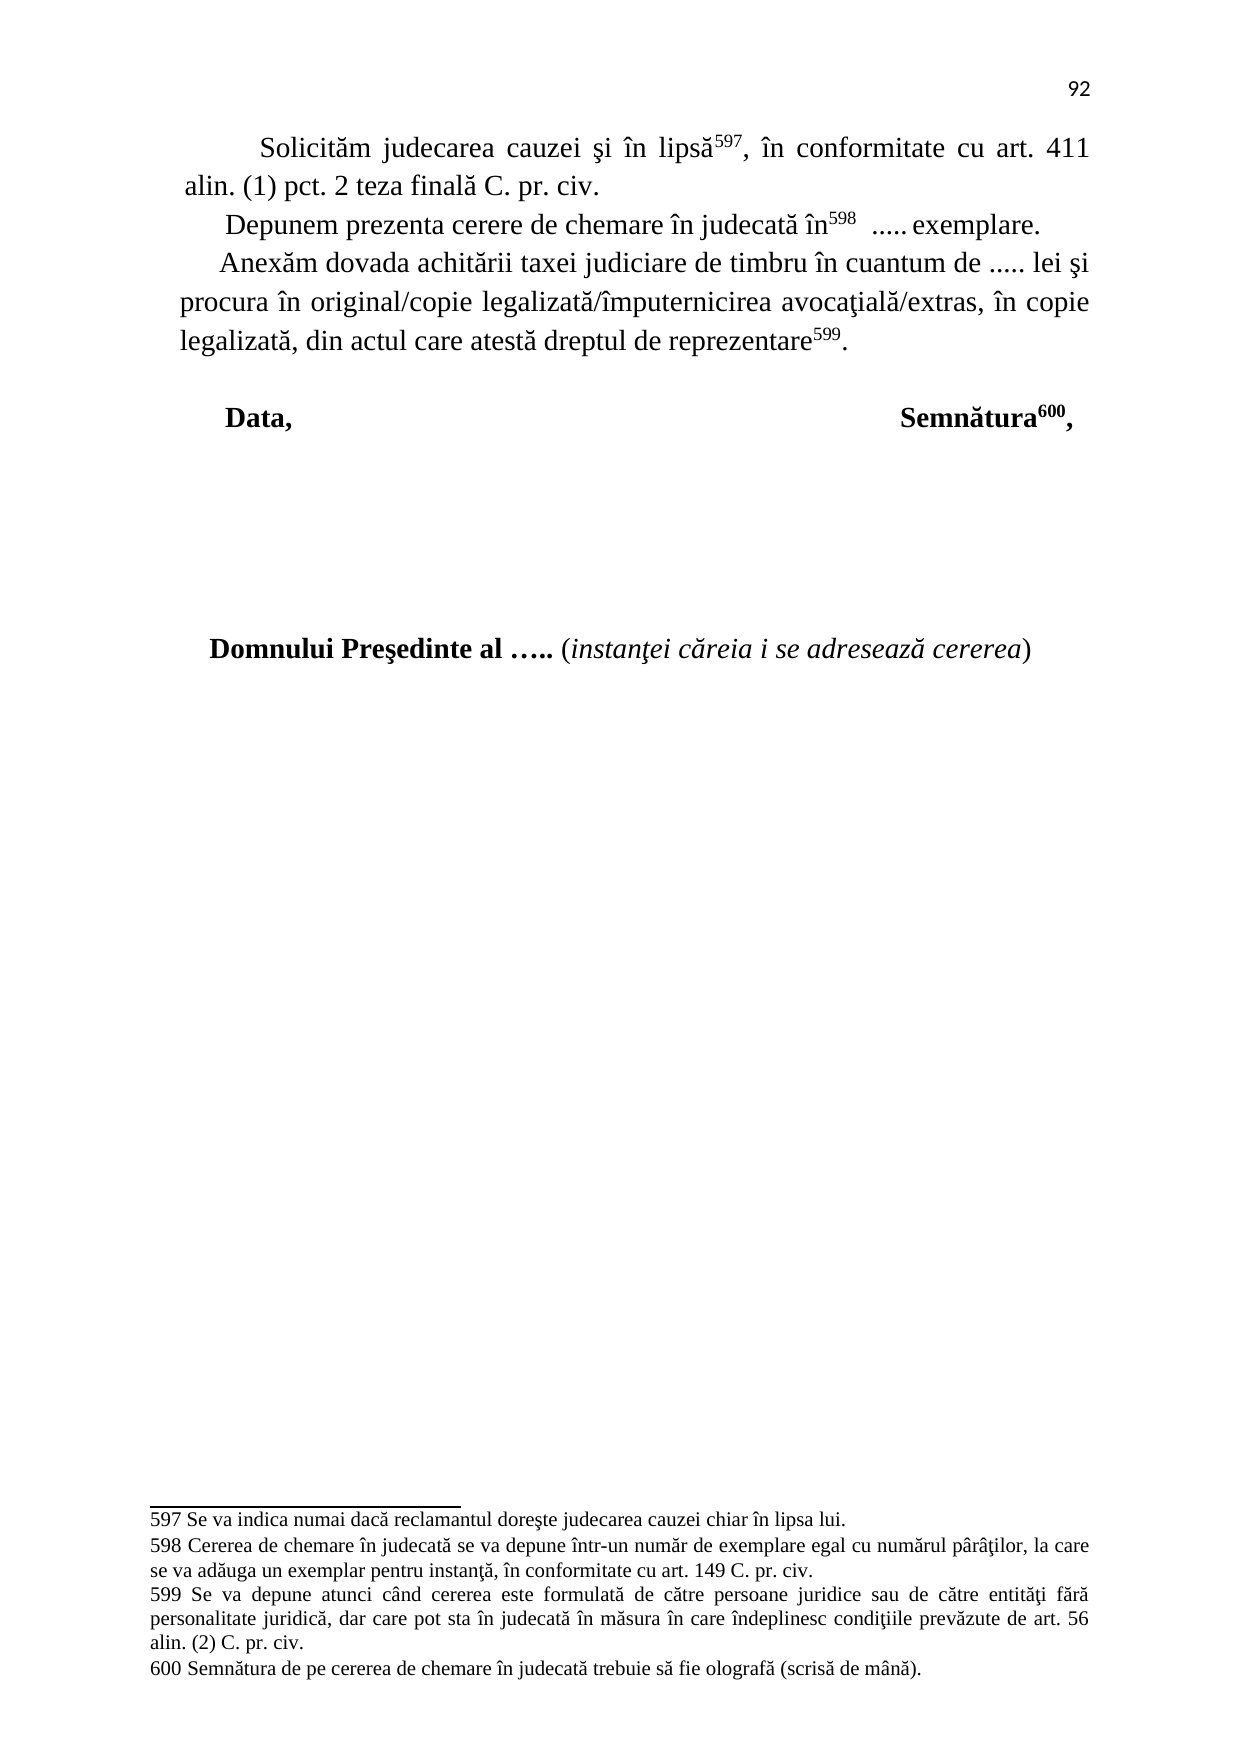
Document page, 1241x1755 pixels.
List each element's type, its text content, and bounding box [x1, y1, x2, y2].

text Anexăm dovada achitării taxei judiciare de timbru în cuantum de ..... lei şi procura în original/copie legalizată/împuternicirea avocaţială/extras, în copie legalizată, din actul care atestă dreptul de reprezentare. [150, 246, 1090, 356]
text Cererea de chemare în judecată se va depune într-un număr de exemplare egal cu numărul pârâţilor, la care se va adăuga un exemplar pentru instanţă, în conformitate cu art. 149 C. pr. civ. [150, 1531, 1090, 1582]
text Depunem prezenta cerere de chemare în judecată în ..... exemplare. [150, 207, 1090, 241]
text Se va depune atunci când cererea este formulată de către persoane juridice sau de către entităţi fără personalitate juridică, dar care pot sta în judecată în măsura în care îndeplinesc condiţiile prevăzute de art. 56 alin. (2) C. pr. civ. [150, 1582, 1090, 1654]
text Semnătura de pe cererea de chemare în judecată trebuie să fie olografă (scrisă de mână). [150, 1654, 1090, 1680]
text Se va indica numai dacă reclamantul doreşte judecarea cauzei chiar în lipsa lui. [150, 1507, 1090, 1531]
text Domnului Preşedinte al ….. (instanţei căreia i se adresează cererea) [150, 631, 1090, 664]
text Data, Semnătura, [150, 400, 1090, 433]
text Solicităm judecarea cauzei şi în lipsă, în conformitate cu art. 411 alin. (1) pct. 2 teza finală C. pr. civ. [184, 130, 1090, 202]
